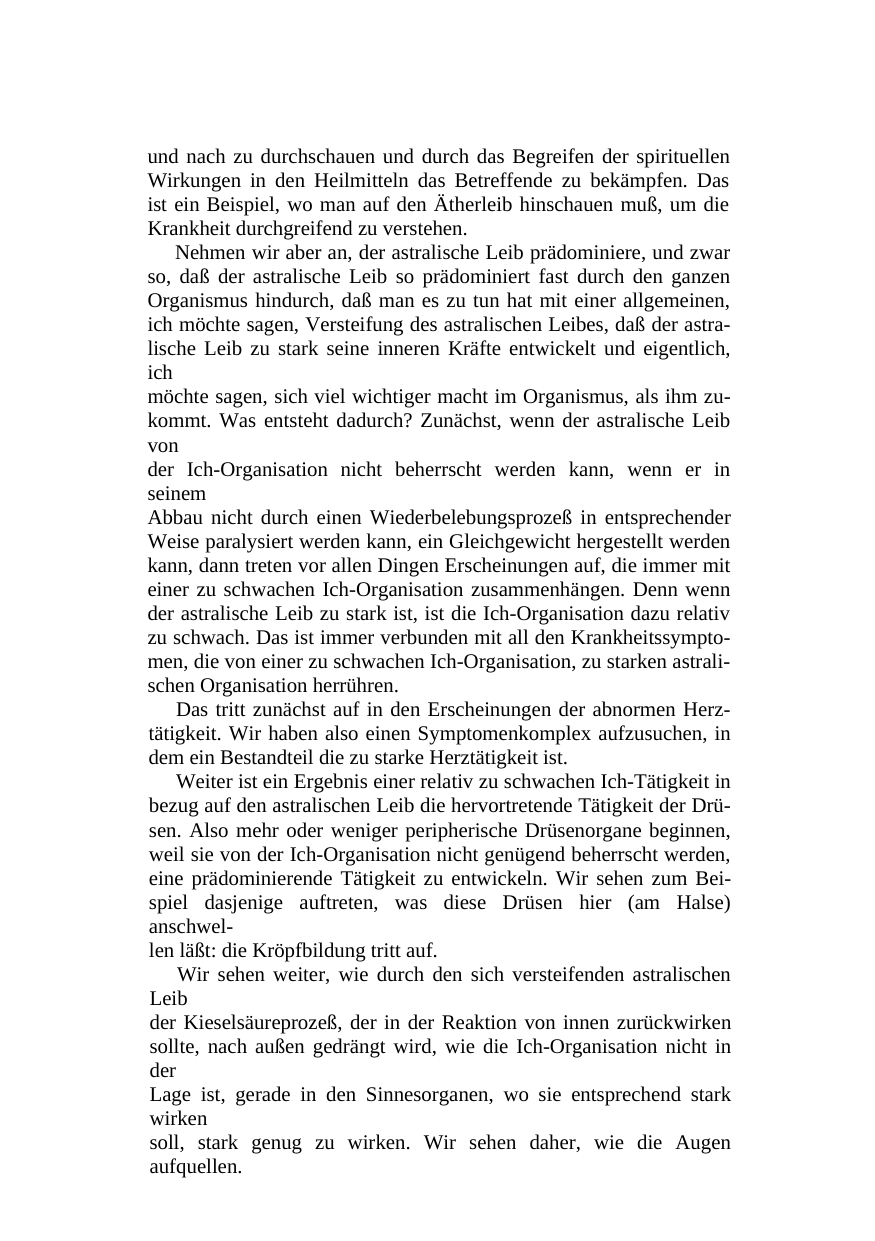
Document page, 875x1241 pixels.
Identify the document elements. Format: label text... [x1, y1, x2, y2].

text Weiter ist ein Ergebnis einer relativ zu schwachen Ich-Tätigkeit in bezug auf den astralischen Leib die hervortretende Tätigkeit der Drü- sen. Also mehr oder weniger peripherische Drüsenorgane beginnen, weil sie von der Ich-Organisation nicht genügend beherrscht werden, eine prädominierende Tätigkeit zu entwickeln. Wir sehen zum Bei- spiel dasjenige auftreten, was diese Drüsen hier (am Halse) anschwel- len läßt: die Kröpfbildung tritt auf. [149, 769, 732, 962]
text Nehmen wir aber an, der astralische Leib prädominiere, und zwar so, daß der astralische Leib so prädominiert fast durch den ganzen Organismus hindurch, daß man es zu tun hat mit einer allgemeinen, ich möchte sagen, Versteifung des astralischen Leibes, daß der astra- lische Leib zu stark seine inneren Kräfte entwickelt und eigentlich, ich möchte sagen, sich viel wichtiger macht im Organismus, als ihm zu- kommt. Was entsteht dadurch? Zunächst, wenn der astralische Leib von der Ich-Organisation nicht beherrscht werden kann, wenn er in seinem Abbau nicht durch einen Wiederbelebungsprozeß in entsprechender Weise paralysiert werden kann, ein Gleichgewicht hergestellt werden kann, dann treten vor allen Dingen Erscheinungen auf, die immer mit einer zu schwachen Ich-Organisation zusammenhängen. Denn wenn der astralische Leib zu stark ist, ist die Ich-Organisation dazu relativ zu schwach. Das ist immer verbunden mit all den Krankheitssympto- men, die von einer zu schwachen Ich-Organisation, zu starken astrali- schen Organisation herrühren. [147, 240, 731, 697]
text Das tritt zunächst auf in den Erscheinungen der abnormen Herz- tätigkeit. Wir haben also einen Symptomenkomplex aufzusuchen, in dem ein Bestandteil die zu starke Herztätigkeit ist. [148, 697, 731, 769]
text und nach zu durchschauen und durch das Begreifen der spirituellen Wirkungen in den Heilmitteln das Betreffende zu bekämpfen. Das ist ein Beispiel, wo man auf den Ätherleib hinschauen muß, um die Krankheit durchgreifend zu verstehen. [147, 144, 730, 240]
text Wir sehen weiter, wie durch den sich versteifenden astralischen Leib der Kieselsäureprozeß, der in der Reaktion von innen zurückwirken sollte, nach außen gedrängt wird, wie die Ich-Organisation nicht in der Lage ist, gerade in den Sinnesorganen, wo sie entsprechend stark wirken soll, stark genug zu wirken. Wir sehen daher, wie die Augen aufquellen. [149, 962, 732, 1178]
